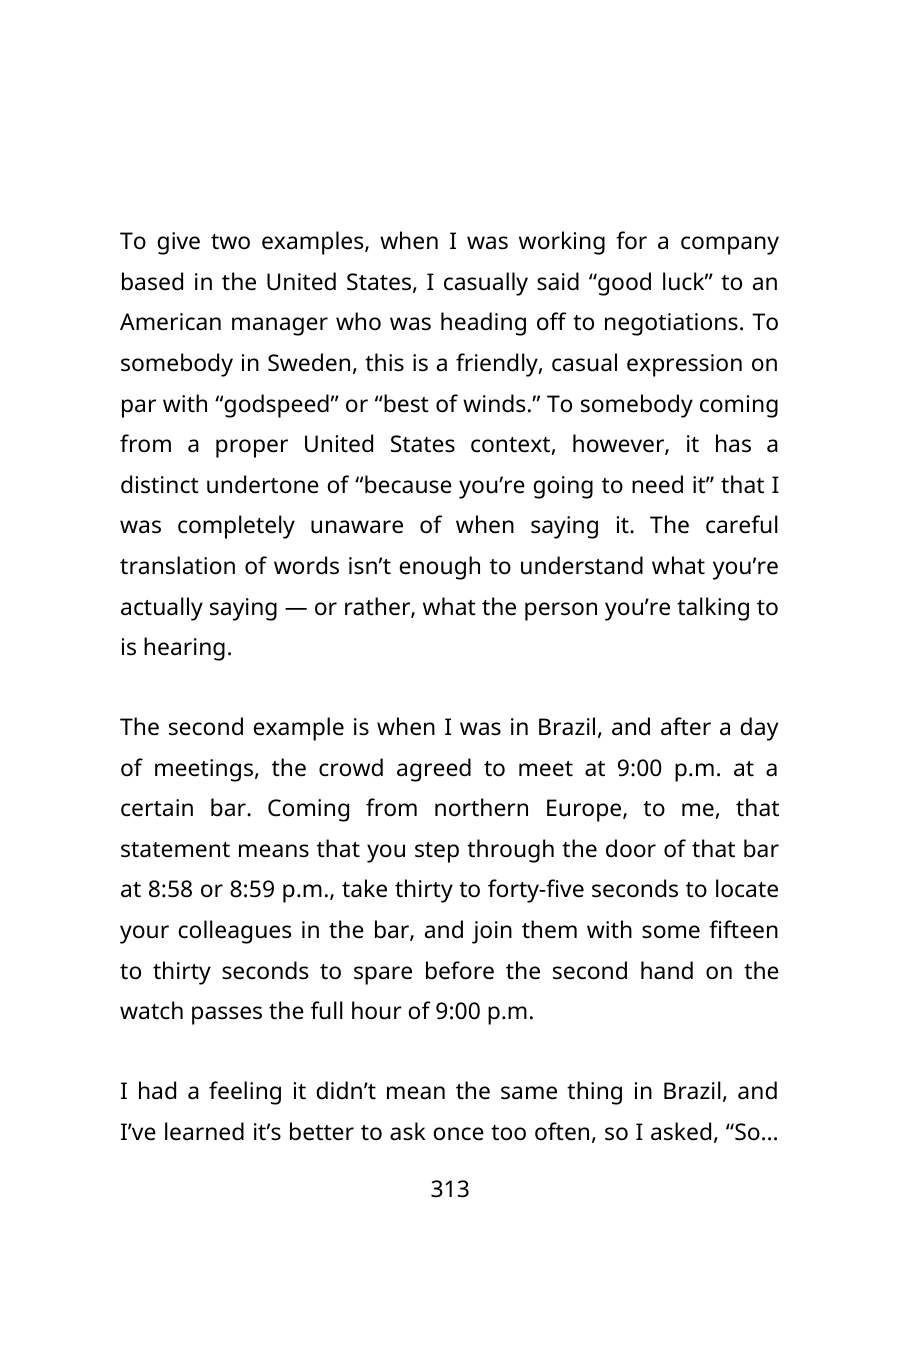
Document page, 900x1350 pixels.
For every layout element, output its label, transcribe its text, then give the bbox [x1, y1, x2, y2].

text The second example is when I was in Brazil, and after a day of meetings, the crowd agreed to meet at 9:00 p.m. at a certain bar. Coming from northern Europe, to me, that statement means that you step through the door of that bar at 8:58 or 8:59 p.m., take thirty to forty-five seconds to locate your colleagues in the bar, and join them with some fifteen to thirty seconds to spare before the second hand on the watch passes the full hour of 9:00 p.m. [120, 711, 780, 1026]
text To give two examples, when I was working for a company based in the United States, I casually said “good luck” to an American manager who was heading off to negotiations. To somebody in Sweden, this is a friendly, casual expression on par with “godspeed” or “best of winds.” To somebody coming from a proper United States context, however, it has a distinct undertone of “because you’re going to need it” that I was completely unaware of when saying it. The careful translation of words isn’t enough to understand what you’re actually saying — or rather, what the person you’re talking to is hearing. [120, 225, 780, 662]
text I had a feeling it didn’t mean the same thing in Brazil, and I’ve learned it’s better to ask once too often, so I asked, “So… [120, 1075, 780, 1147]
